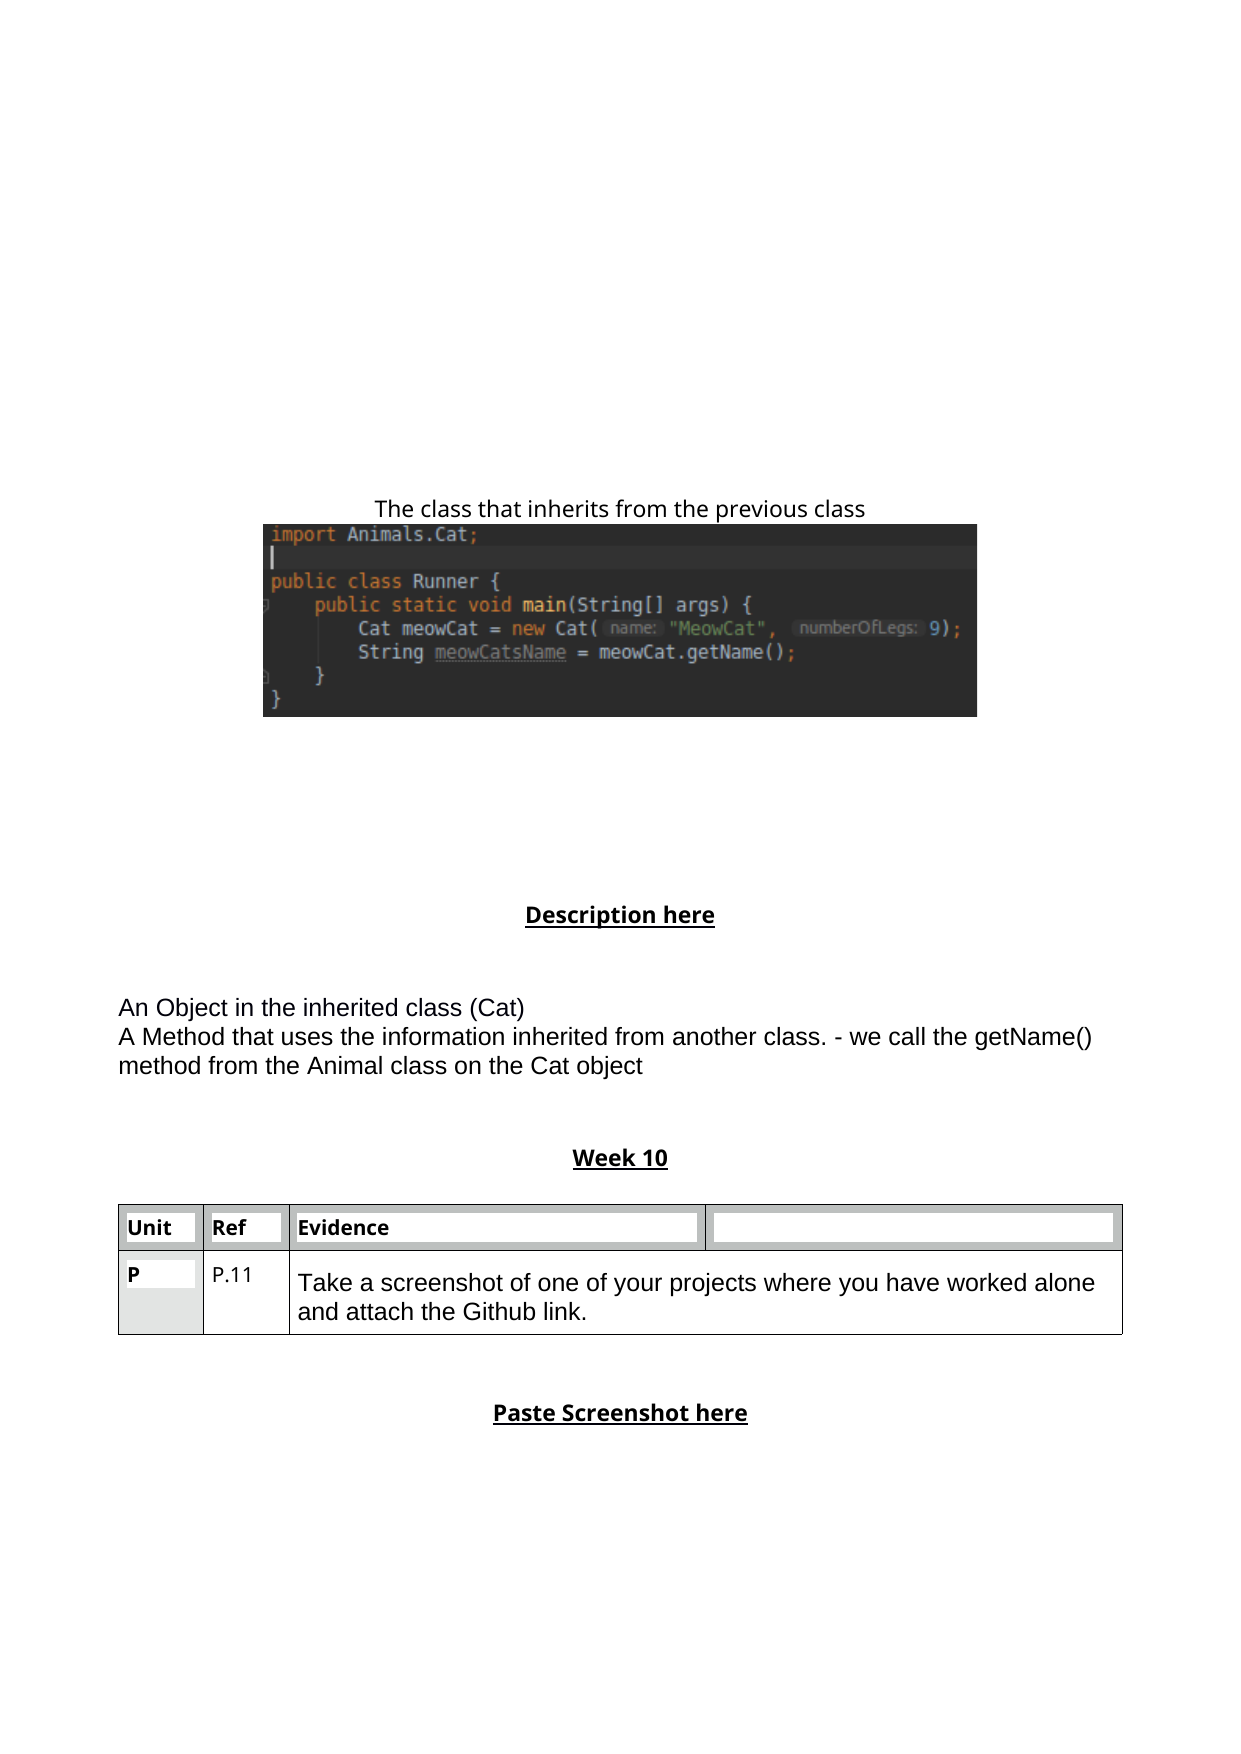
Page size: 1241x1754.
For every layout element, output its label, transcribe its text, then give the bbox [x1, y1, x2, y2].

table_header Ref [204, 1205, 289, 1250]
picture [263, 524, 978, 717]
table_cell Take a screenshot of one of your projects where you have worked alone and attach the Github link. [290, 1251, 1122, 1334]
table_cell P.11 [204, 1251, 289, 1334]
table_header Evidence [290, 1205, 705, 1250]
text Description here [118, 899, 1122, 931]
text Week 10 [118, 1142, 1122, 1173]
table_header Unit [119, 1205, 203, 1250]
table_header [706, 1205, 1122, 1250]
table_cell P [119, 1251, 203, 1334]
text A Method that uses the information inherited from another class. - we call the getName() method from the Animal class on the Cat object [118, 1022, 1122, 1079]
text An Object in the inherited class (Cat) [118, 993, 1122, 1022]
text Paste Screenshot here [118, 1397, 1122, 1428]
text The class that inherits from the previous class [118, 493, 1122, 524]
